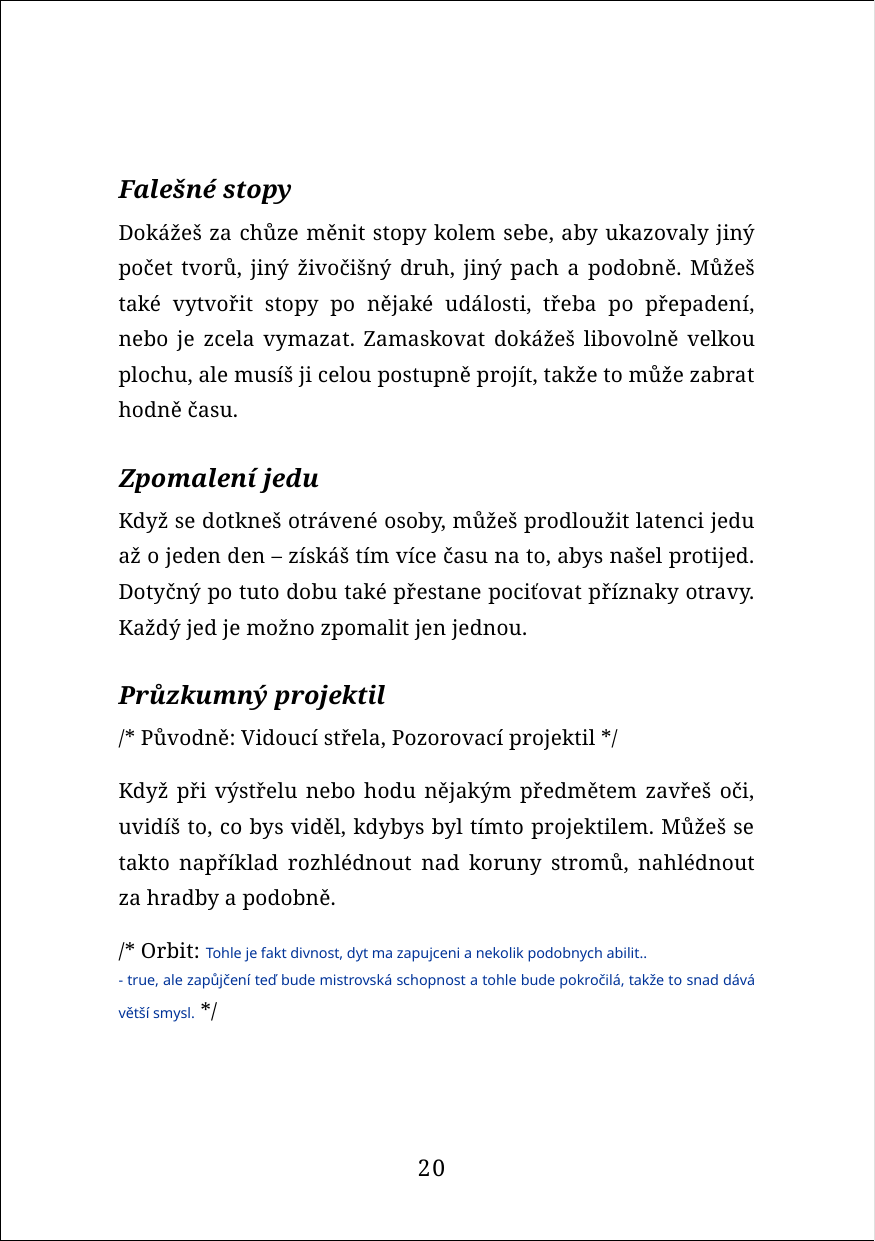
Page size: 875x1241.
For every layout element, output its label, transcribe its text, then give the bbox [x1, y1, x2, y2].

text /* Původně: Vidoucí střela, Pozorovací projektil */ [118, 723, 756, 752]
text Dokážeš za chůze měnit stopy kolem sebe, aby ukazovaly jiný počet tvorů, jiný živočišný druh, jiný pach a podobně. Můžeš také vytvořit stopy po nějaké události, třeba po přepadení, nebo je zcela vymazat. Zamaskovat dokážeš libovolně velkou plochu, ale musíš ji celou postupně projít, takže to může zabrat hodně času. [118, 218, 756, 424]
text Když při výstřelu nebo hodu nějakým předmětem zavřeš oči, uvidíš to, co bys viděl, kdybys byl tímto projektilem. Můžeš se takto například rozhlédnout nad koruny stromů, nahlédnout za hradby a podobně. [118, 777, 756, 912]
subtitle Zpomalení jedu [118, 460, 756, 494]
subtitle Průzkumný projektil [118, 678, 756, 712]
text /* Orbit: Tohle je fakt divnost, dyt ma zapujceni a nekolik podobnych abilit.. - true, ale zapůjčení teď bude mistrovská schopnost a tohle bude pokročilá, takže to snad dává větší smysl. */ [118, 936, 756, 1025]
text Když se dotkneš otrávené osoby, můžeš prodloužit latenci jedu až o jeden den – získáš tím více času na to, abys našel protijed. Dotyčný po tuto dobu také přestane pociťovat příznaky otravy. Každý jed je možno zpomalit jen jednou. [118, 506, 756, 641]
subtitle Falešné stopy [118, 172, 756, 206]
